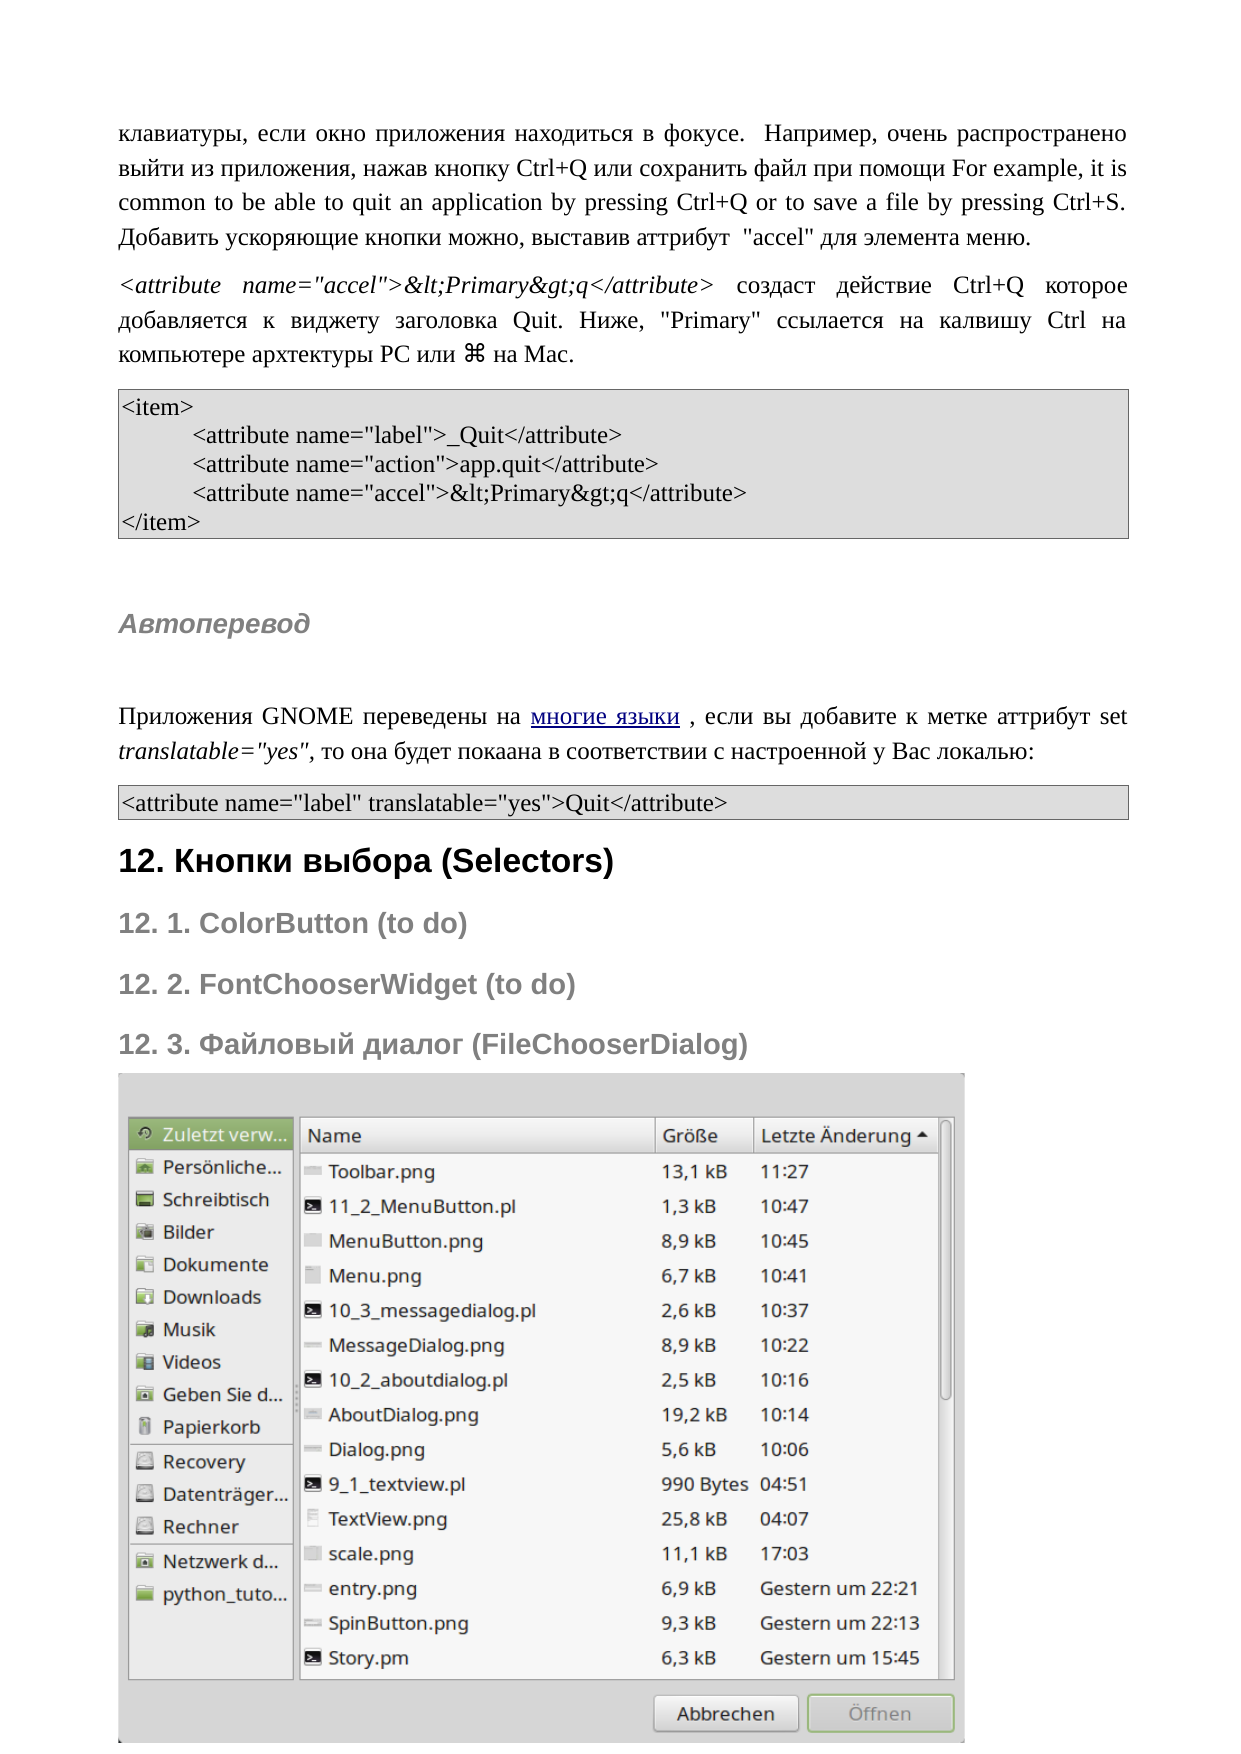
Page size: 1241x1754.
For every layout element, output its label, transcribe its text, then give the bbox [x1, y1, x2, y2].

subtitle 12. 1. ColorButton (to do) [118, 906, 1128, 940]
text <attribute name="label">_Quit</attribute> [119, 417, 1128, 446]
text <item> [119, 390, 1128, 417]
text <attribute name="action">app.quit</attribute> [119, 446, 1128, 475]
text клавиатуры, если окно приложения находиться в фокусе. Например, очень распространено выйти из приложения, нажав кнопку Ctrl+Q или сохранить файл при помощи For example, it is common to be able to quit an application by pressing Ctrl+Q or to save a file by pressing Ctrl+S. Добавить ускоряющие кнопки можно, выставив аттрибут "accel" для элемента меню. [118, 118, 1128, 250]
subtitle 12. 2. FontChooserWidget (to do) [118, 967, 1128, 1000]
subtitle Автоперевод [118, 608, 1128, 640]
text <attribute name="accel">&lt;Primary&gt;q</attribute> создаст действие Ctrl+Q которое добавляется к виджету заголовка Quit. Ниже, "Primary" ссылается на калвишу Ctrl на компьютере архтектуры PC или ⌘ на Mac. [118, 271, 1128, 368]
text <attribute name="label" translatable="yes">Quit</attribute> [119, 786, 1128, 819]
text Приложения GNOME переведены на многие языки , если вы добавите к метке аттрибут set translatable="yes", то она будет покаана в соответствии с настроенной у Вас локалью: [118, 701, 1128, 764]
subtitle 12. 3. Файловый диалог (FileChooserDialog) [118, 1027, 1128, 1061]
text </item> [119, 504, 1128, 538]
picture [118, 1073, 965, 1743]
subtitle 12. Кнопки выбора (Selectors) [118, 840, 1128, 879]
text <attribute name="accel">&lt;Primary&gt;q</attribute> [119, 475, 1128, 504]
